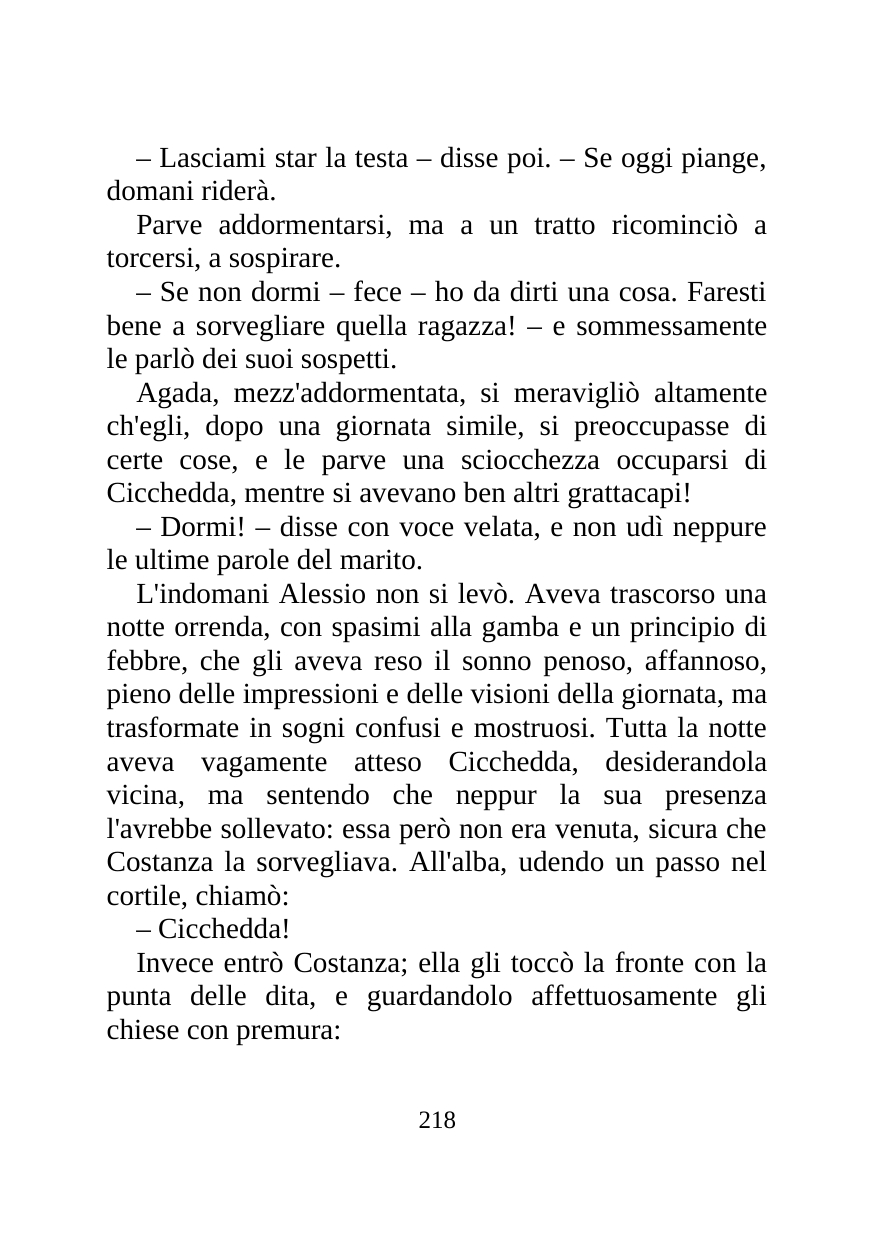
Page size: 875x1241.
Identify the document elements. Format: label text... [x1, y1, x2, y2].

text – Dormi! – disse con voce velata, e non udì neppure le ultime parole del marito. [106, 509, 768, 576]
text L'indomani Alessio non si levò. Aveva trascorso una notte orrenda, con spasimi alla gamba e un principio di febbre, che gli aveva reso il sonno penoso, affannoso, pieno delle impressioni e delle visioni della giornata, ma trasformate in sogni confusi e mostruosi. Tutta la notte aveva vagamente atteso Cicchedda, desiderandola vicina, ma sentendo che neppur la sua presenza l'avrebbe sollevato: essa però non era venuta, sicura che Costanza la sorvegliava. All'alba, udendo un passo nel cortile, chiamò: [106, 576, 768, 911]
text Agada, mezz'addormentata, si meravigliò altamente ch'egli, dopo una giornata simile, si preoccupasse di certe cose, e le parve una sciocchezza occuparsi di Cicchedda, mentre si avevano ben altri grattacapi! [106, 375, 768, 509]
text – Cicchedda! [106, 911, 768, 945]
text Parve addormentarsi, ma a un tratto ricominciò a torcersi, a sospirare. [106, 207, 768, 274]
text Invece entrò Costanza; ella gli toccò la fronte con la punta delle dita, e guardandolo affettuosamente gli chiese con premura: [106, 945, 768, 1046]
text – Se non dormi – fece – ho da dirti una cosa. Faresti bene a sorvegliare quella ragazza! – e sommessamente le parlò dei suoi sospetti. [106, 274, 768, 375]
text – Lasciami star la testa – disse poi. – Se oggi piange, domani riderà. [106, 140, 768, 207]
